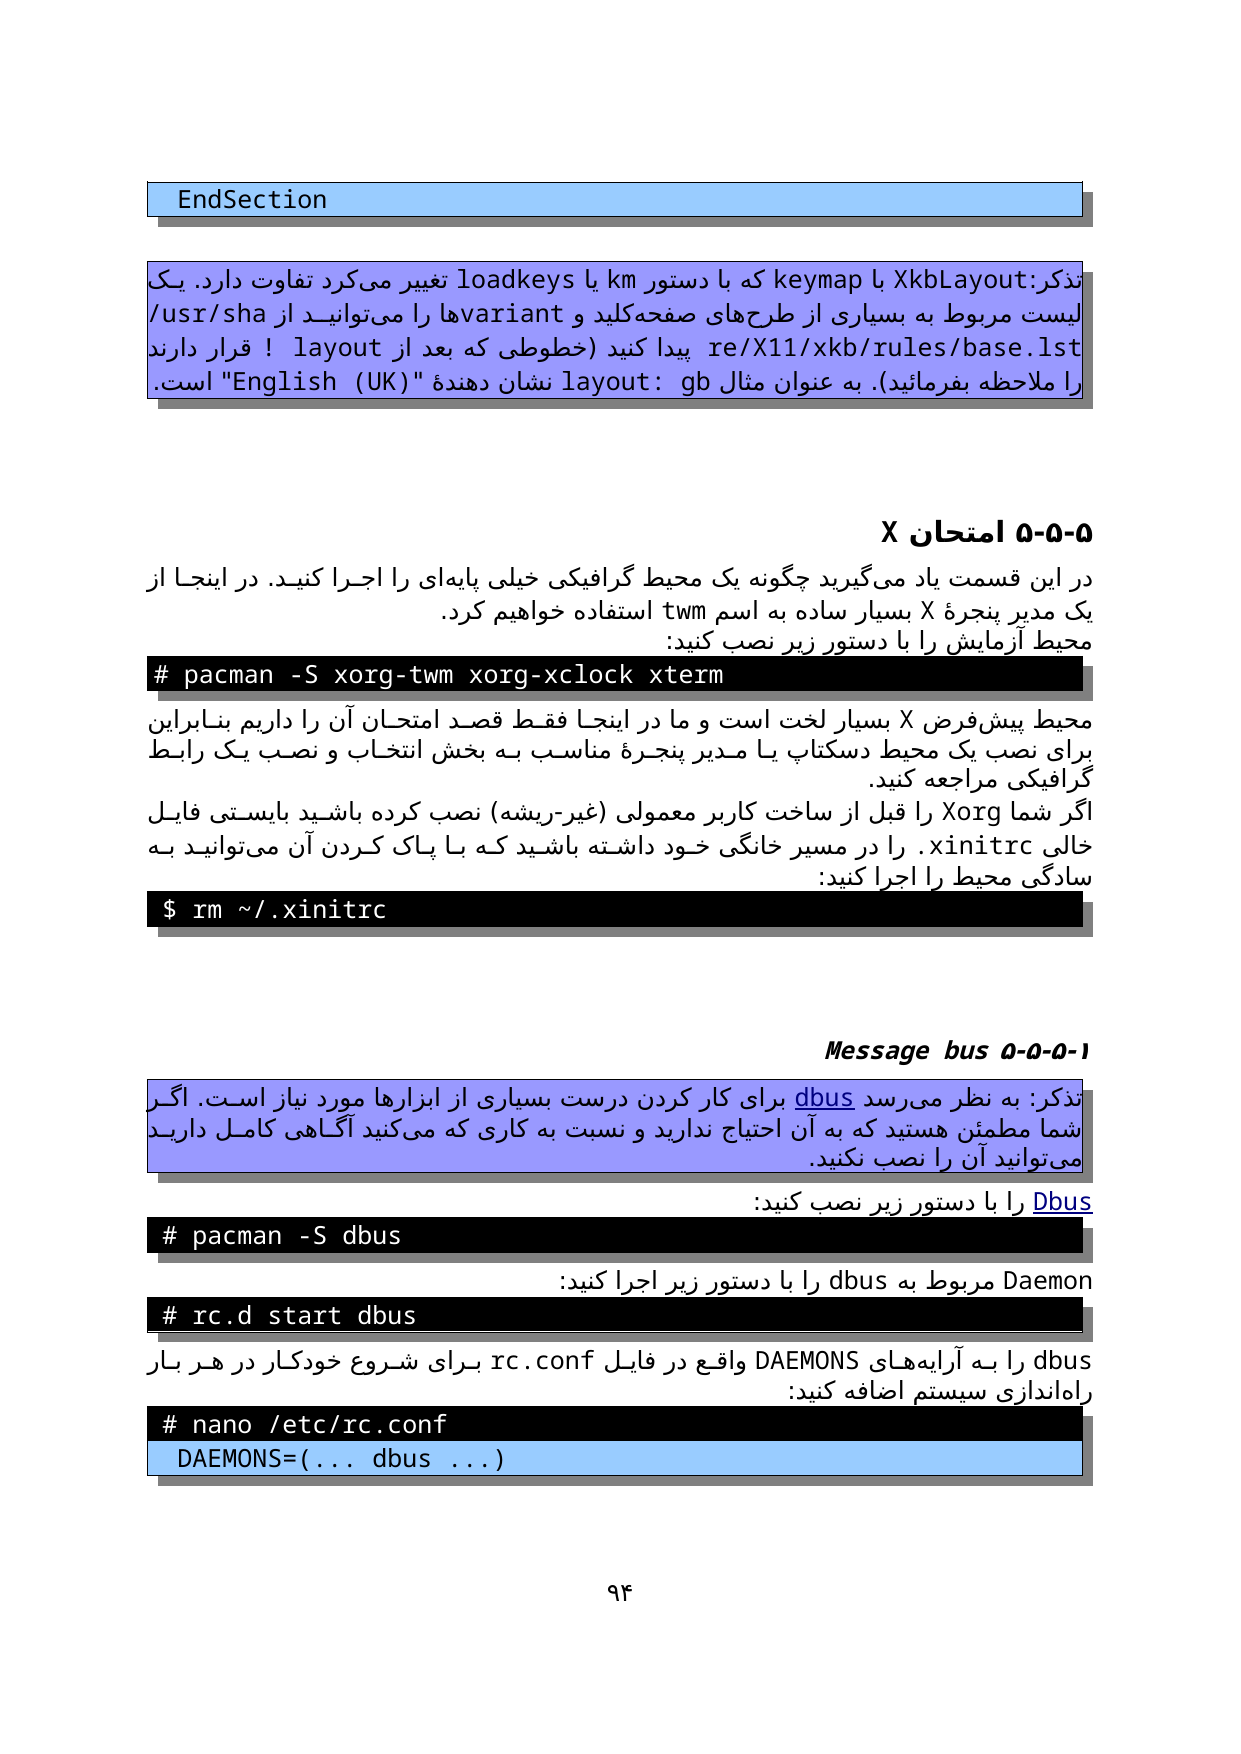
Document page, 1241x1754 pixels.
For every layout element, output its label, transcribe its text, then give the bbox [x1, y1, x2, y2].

text محیط آزمایش را با دستور زیر نصب کنید: [147, 627, 1093, 656]
text dbus را به آرایه‌های DAEMONS واقع در فایل rc.conf برای شروع خودکار در هر بار راه‌اندازی سیستم اضافه کنید: [147, 1342, 1093, 1406]
subtitle ۵-۵-۵-۱ Message bus [147, 1033, 1093, 1067]
text محیط پیش‌فرض X بسیار لخت است و ما در اینجا فقط قصد امتحان آن را داریم بنابراین برای نصب یک محیط دسکتاپ یا مدیر پنجرهٔ مناسب به بخش انتخاب و نصب یک رابط گرافیکی مراجعه کنید. [147, 701, 1093, 794]
text در این قسمت یاد می‌گیرید چگونه یک محیط گرافیکی خیلی پایه‌ای را اجرا کنید. در اینجا از یک مدیر پنجرهٔ X بسیار ساده به اسم twm استفاده خواهیم کرد. [147, 563, 1093, 627]
subtitle ۵-۵-۵ امتحان X [147, 511, 1093, 551]
text اگر شما Xorg را قبل از ساخت کاربر معمولی (غیر-ریشه) نصب کرده باشید بایستی فایل خالی ‎ .xinitrcرا در مسیر خانگی خود داشته باشید که با پاک کردن آن می‌توانید به سادگی محیط را اجرا کنید: [147, 794, 1093, 891]
text Dbus را با دستور زیر نصب کنید: [147, 1183, 1093, 1217]
text Daemon مربوط به dbus را با دستور زیر اجرا کنید: [147, 1263, 1093, 1297]
